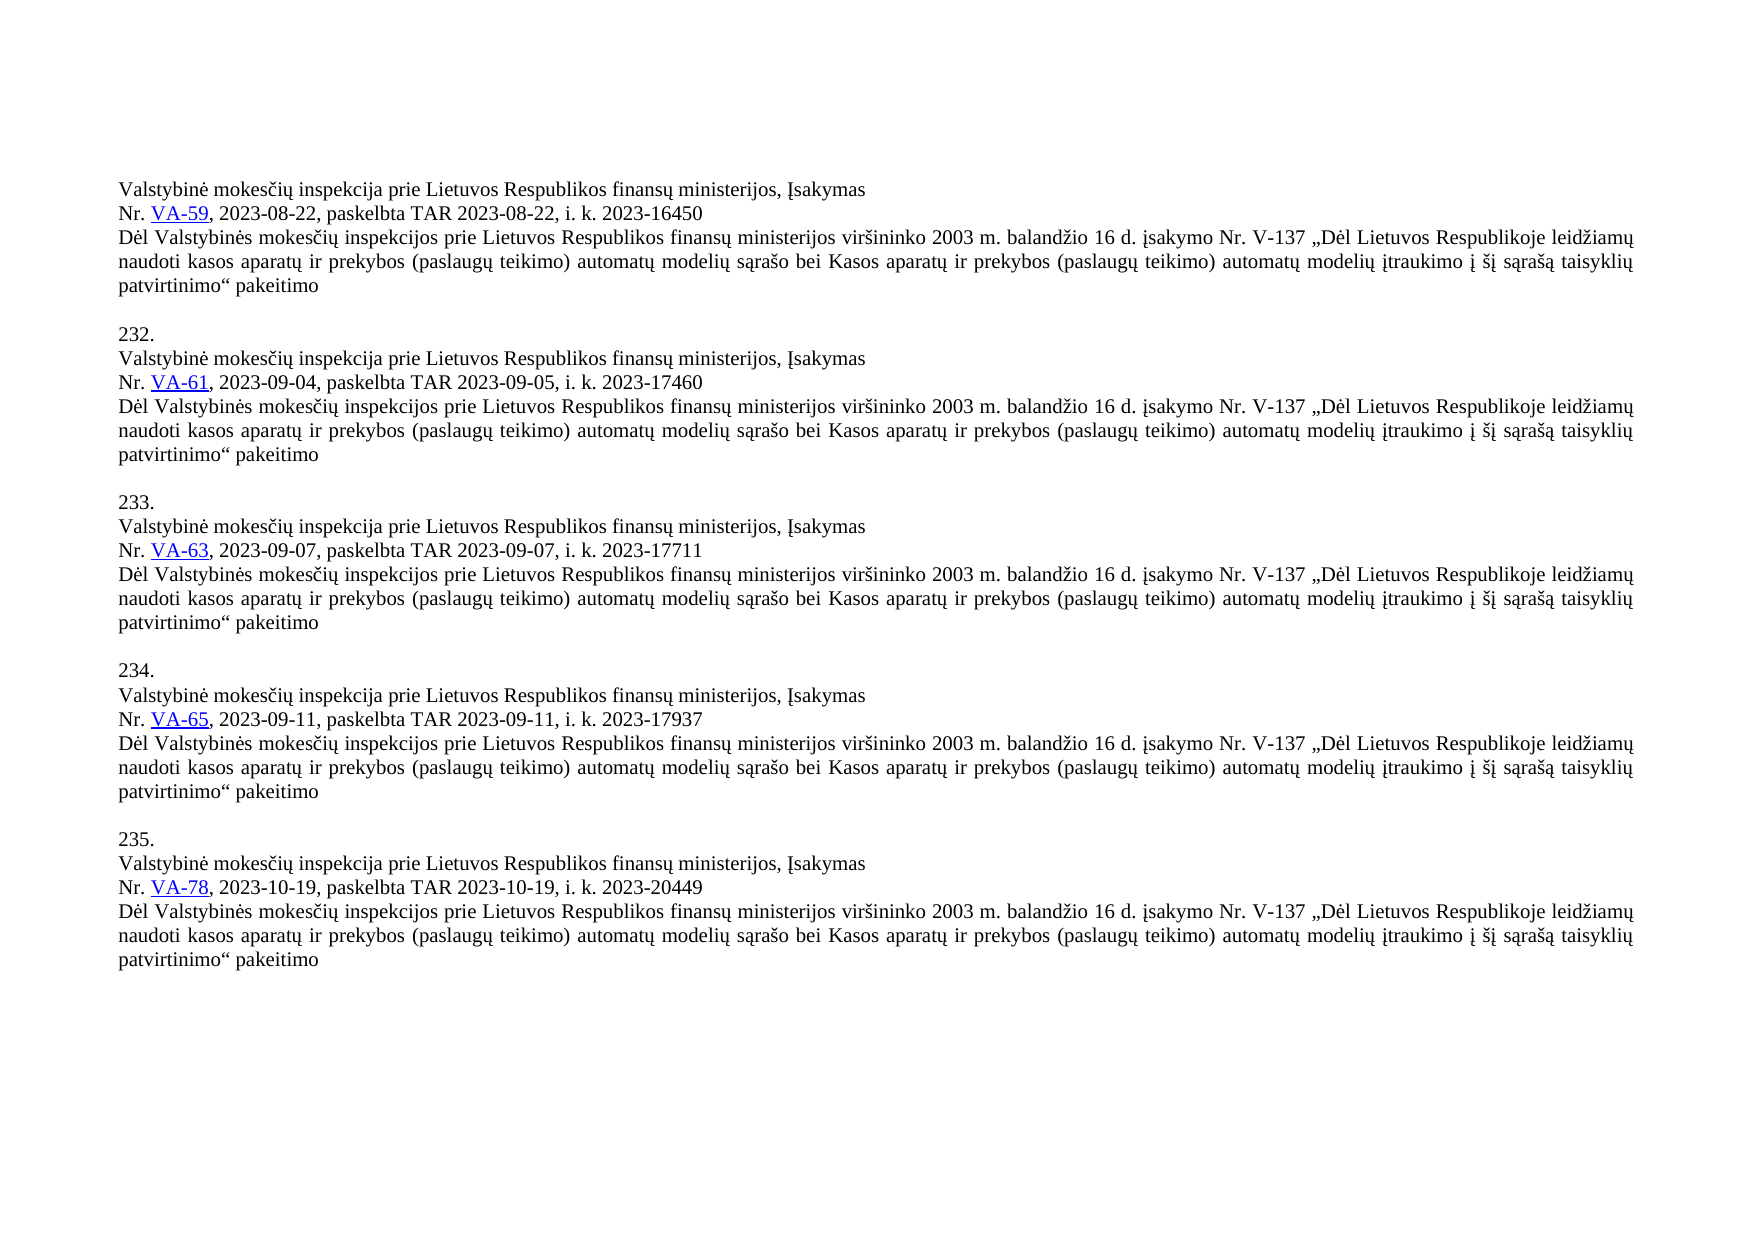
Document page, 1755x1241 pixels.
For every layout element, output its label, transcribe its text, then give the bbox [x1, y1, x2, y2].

text Nr. VA-78, 2023-10-19, paskelbta TAR 2023-10-19, i. k. 2023-20449 [118, 875, 1636, 899]
text Valstybinė mokesčių inspekcija prie Lietuvos Respublikos finansų ministerijos, Įsakymas [118, 514, 1636, 538]
text 232. [118, 322, 1636, 346]
text Dėl Valstybinės mokesčių inspekcijos prie Lietuvos Respublikos finansų ministerijos viršininko 2003 m. balandžio 16 d. įsakymo Nr. V-137 „Dėl Lietuvos Respublikoje leidžiamų naudoti kasos aparatų ir prekybos (paslaugų teikimo) automatų modelių sąrašo bei Kasos aparatų ir prekybos (paslaugų teikimo) automatų modelių įtraukimo į šį sąrašą taisyklių patvirtinimo“ pakeitimo [118, 394, 1636, 466]
text Dėl Valstybinės mokesčių inspekcijos prie Lietuvos Respublikos finansų ministerijos viršininko 2003 m. balandžio 16 d. įsakymo Nr. V-137 „Dėl Lietuvos Respublikoje leidžiamų naudoti kasos aparatų ir prekybos (paslaugų teikimo) automatų modelių sąrašo bei Kasos aparatų ir prekybos (paslaugų teikimo) automatų modelių įtraukimo į šį sąrašą taisyklių patvirtinimo“ pakeitimo [118, 562, 1636, 634]
text Nr. VA-65, 2023-09-11, paskelbta TAR 2023-09-11, i. k. 2023-17937 [118, 707, 1636, 731]
text Nr. VA-63, 2023-09-07, paskelbta TAR 2023-09-07, i. k. 2023-17711 [118, 538, 1636, 562]
text Valstybinė mokesčių inspekcija prie Lietuvos Respublikos finansų ministerijos, Įsakymas [118, 851, 1636, 875]
text Dėl Valstybinės mokesčių inspekcijos prie Lietuvos Respublikos finansų ministerijos viršininko 2003 m. balandžio 16 d. įsakymo Nr. V-137 „Dėl Lietuvos Respublikoje leidžiamų naudoti kasos aparatų ir prekybos (paslaugų teikimo) automatų modelių sąrašo bei Kasos aparatų ir prekybos (paslaugų teikimo) automatų modelių įtraukimo į šį sąrašą taisyklių patvirtinimo“ pakeitimo [118, 731, 1636, 803]
text Nr. VA-59, 2023-08-22, paskelbta TAR 2023-08-22, i. k. 2023-16450 [118, 201, 1636, 225]
text Dėl Valstybinės mokesčių inspekcijos prie Lietuvos Respublikos finansų ministerijos viršininko 2003 m. balandžio 16 d. įsakymo Nr. V-137 „Dėl Lietuvos Respublikoje leidžiamų naudoti kasos aparatų ir prekybos (paslaugų teikimo) automatų modelių sąrašo bei Kasos aparatų ir prekybos (paslaugų teikimo) automatų modelių įtraukimo į šį sąrašą taisyklių patvirtinimo“ pakeitimo [118, 225, 1636, 297]
text Dėl Valstybinės mokesčių inspekcijos prie Lietuvos Respublikos finansų ministerijos viršininko 2003 m. balandžio 16 d. įsakymo Nr. V-137 „Dėl Lietuvos Respublikoje leidžiamų naudoti kasos aparatų ir prekybos (paslaugų teikimo) automatų modelių sąrašo bei Kasos aparatų ir prekybos (paslaugų teikimo) automatų modelių įtraukimo į šį sąrašą taisyklių patvirtinimo“ pakeitimo [118, 899, 1636, 971]
text 233. [118, 490, 1636, 514]
text Valstybinė mokesčių inspekcija prie Lietuvos Respublikos finansų ministerijos, Įsakymas [118, 346, 1636, 370]
text 234. [118, 658, 1636, 682]
text Valstybinė mokesčių inspekcija prie Lietuvos Respublikos finansų ministerijos, Įsakymas [118, 177, 1636, 201]
text 235. [118, 827, 1636, 851]
text Valstybinė mokesčių inspekcija prie Lietuvos Respublikos finansų ministerijos, Įsakymas [118, 682, 1636, 707]
text Nr. VA-61, 2023-09-04, paskelbta TAR 2023-09-05, i. k. 2023-17460 [118, 370, 1636, 394]
